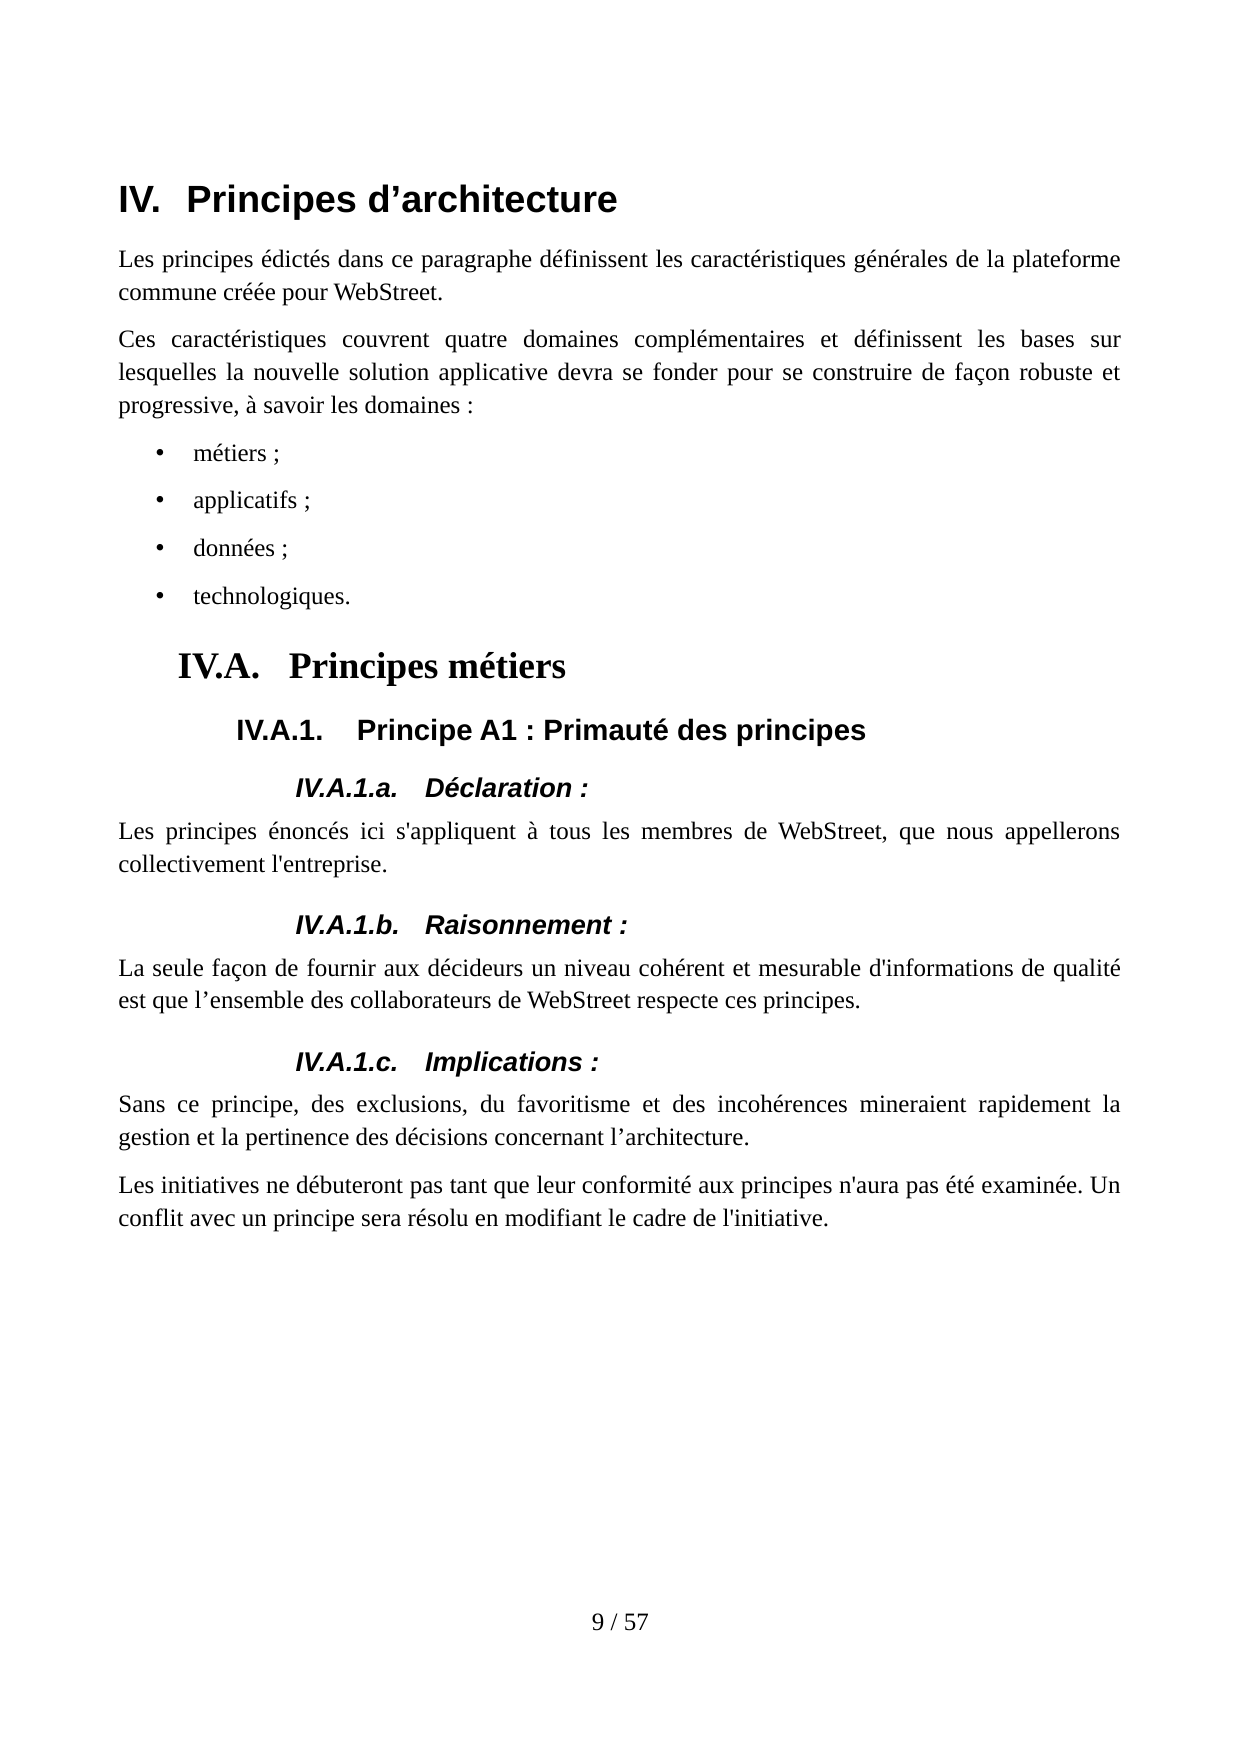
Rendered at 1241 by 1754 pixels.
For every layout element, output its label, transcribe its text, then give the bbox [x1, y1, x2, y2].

list métiers ; [156, 438, 1122, 467]
list données ; [156, 533, 1122, 562]
list applicatifs ; [156, 486, 1122, 514]
text Ces caractéristiques couvrent quatre domaines complémentaires et définissent les bases sur lesquelles la nouvelle solution applicative devra se fonder pour se construire de façon robuste et progressive, à savoir les domaines : [118, 324, 1122, 419]
subtitle Principes d’architecture [118, 176, 1122, 220]
subtitle Implications : [118, 1046, 1122, 1077]
subtitle Raisonnement : [118, 909, 1122, 940]
text La seule façon de fournir aux décideurs un niveau cohérent et mesurable d'informations de qualité est que l’ensemble des collaborateurs de WebStreet respecte ces principes. [118, 953, 1122, 1014]
subtitle Déclaration : [118, 772, 1122, 803]
subtitle Principes métiers [118, 643, 1122, 686]
text Les initiatives ne débuteront pas tant que leur conformité aux principes n'aura pas été examinée. Un conflit avec un principe sera résolu en modifiant le cadre de l'initiative. [118, 1170, 1122, 1232]
list technologiques. [156, 581, 1122, 609]
text Les principes édictés dans ce paragraphe définissent les caractéristiques générales de la plateforme commune créée pour WebStreet. [118, 244, 1122, 305]
text Les principes énoncés ici s'appliquent à tous les membres de WebStreet, que nous appellerons collectivement l'entreprise. [118, 816, 1122, 877]
text Sans ce principe, des exclusions, du favoritisme et des incohérences mineraient rapidement la gestion et la pertinence des décisions concernant l’architecture. [118, 1089, 1122, 1151]
subtitle Principe A1 : Primauté des principes [118, 713, 1122, 747]
